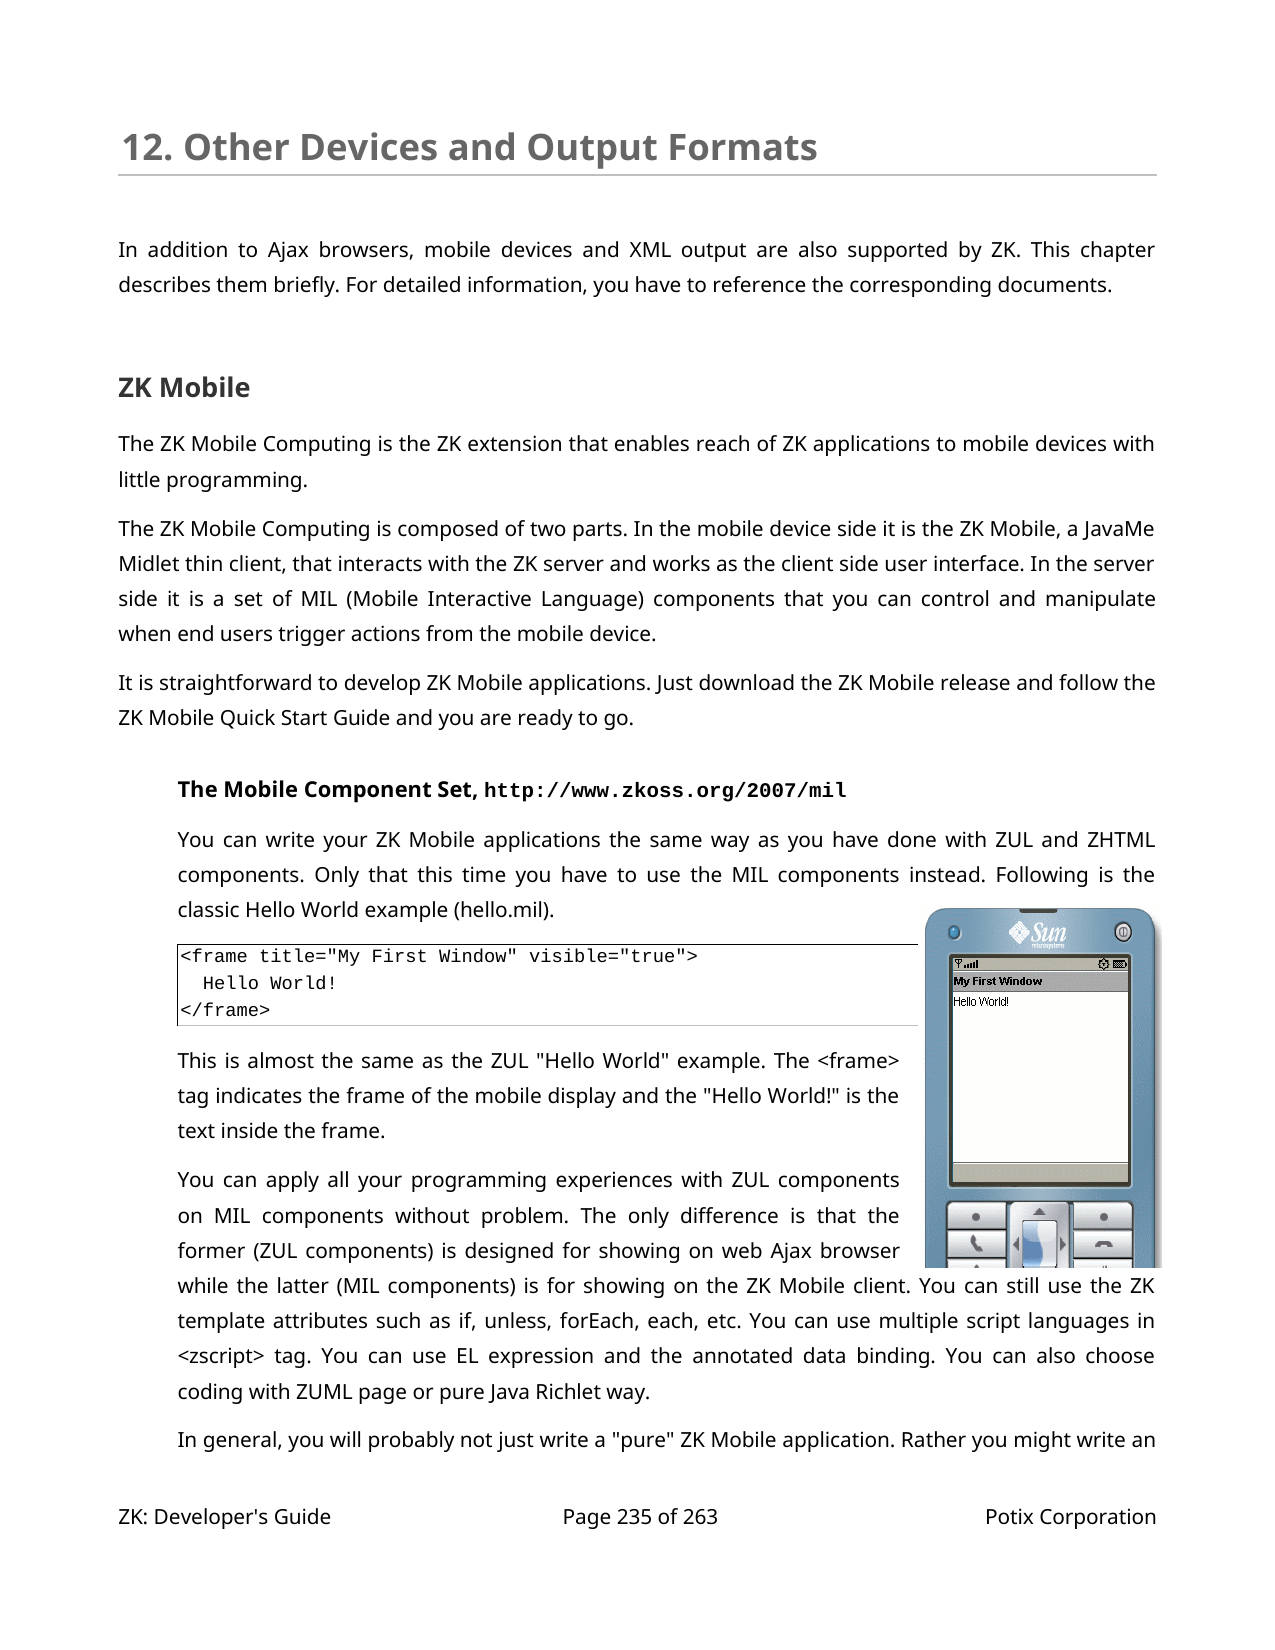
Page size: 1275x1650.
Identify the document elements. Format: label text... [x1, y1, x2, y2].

text You can write your ZK Mobile applications the same way as you have done with ZUL and ZHTML components. Only that this time you have to use the MIL components instead. Following is the classic Hello World example (hello.mil). [177, 825, 1157, 923]
subtitle ZK Mobile [118, 369, 1157, 406]
text It is straightforward to develop ZK Mobile applications. Just download the ZK Mobile release and follow the ZK Mobile Quick Start Guide and you are ready to go. [118, 668, 1157, 732]
picture [918, 906, 1163, 1268]
text The ZK Mobile Computing is composed of two parts. In the mobile device side it is the ZK Mobile, a JavaMe Midlet thin client, that interacts with the ZK server and works as the client side user interface. In the server side it is a set of MIL (Mobile Interactive Language) components that you can control and manipulate when end users trigger actions from the mobile device. [118, 514, 1157, 647]
text </frame> [178, 998, 918, 1025]
text You can apply all your programming experiences with ZUL components on MIL components without problem. The only difference is that the former (ZUL components) is designed for showing on web Ajax browser while the latter (MIL components) is for showing on the ZK Mobile client. You can still use the ZK template attributes such as if, unless, forEach, each, etc. You can use multiple script languages in <zscript> tag. You can use EL expression and the annotated data binding. You can also choose coding with ZUML page or pure Java Richlet way. [177, 1166, 1157, 1405]
text <frame title="My First Window" visible="true"> [178, 945, 918, 968]
text The ZK Mobile Computing is the ZK extension that enables reach of ZK applications to mobile devices with little programming. [118, 429, 1157, 493]
text In addition to Ajax browsers, mobile devices and XML output are also supported by ZK. This chapter describes them briefly. For detailed information, you have to reference the corresponding documents. [118, 235, 1157, 298]
subtitle The Mobile Component Set, http://www.zkoss.org/2007/mil [177, 774, 1157, 804]
text This is almost the same as the ZUL "Hello World" example. The <frame> tag indicates the frame of the mobile display and the "Hello World!" is the text inside the frame. [177, 1046, 918, 1145]
text Hello World! [178, 971, 918, 995]
text In general, you will probably not just write a "pure" ZK Mobile application. Rather you might write an [177, 1426, 1157, 1454]
subtitle 12. Other Devices and Output Formats [118, 118, 1157, 174]
